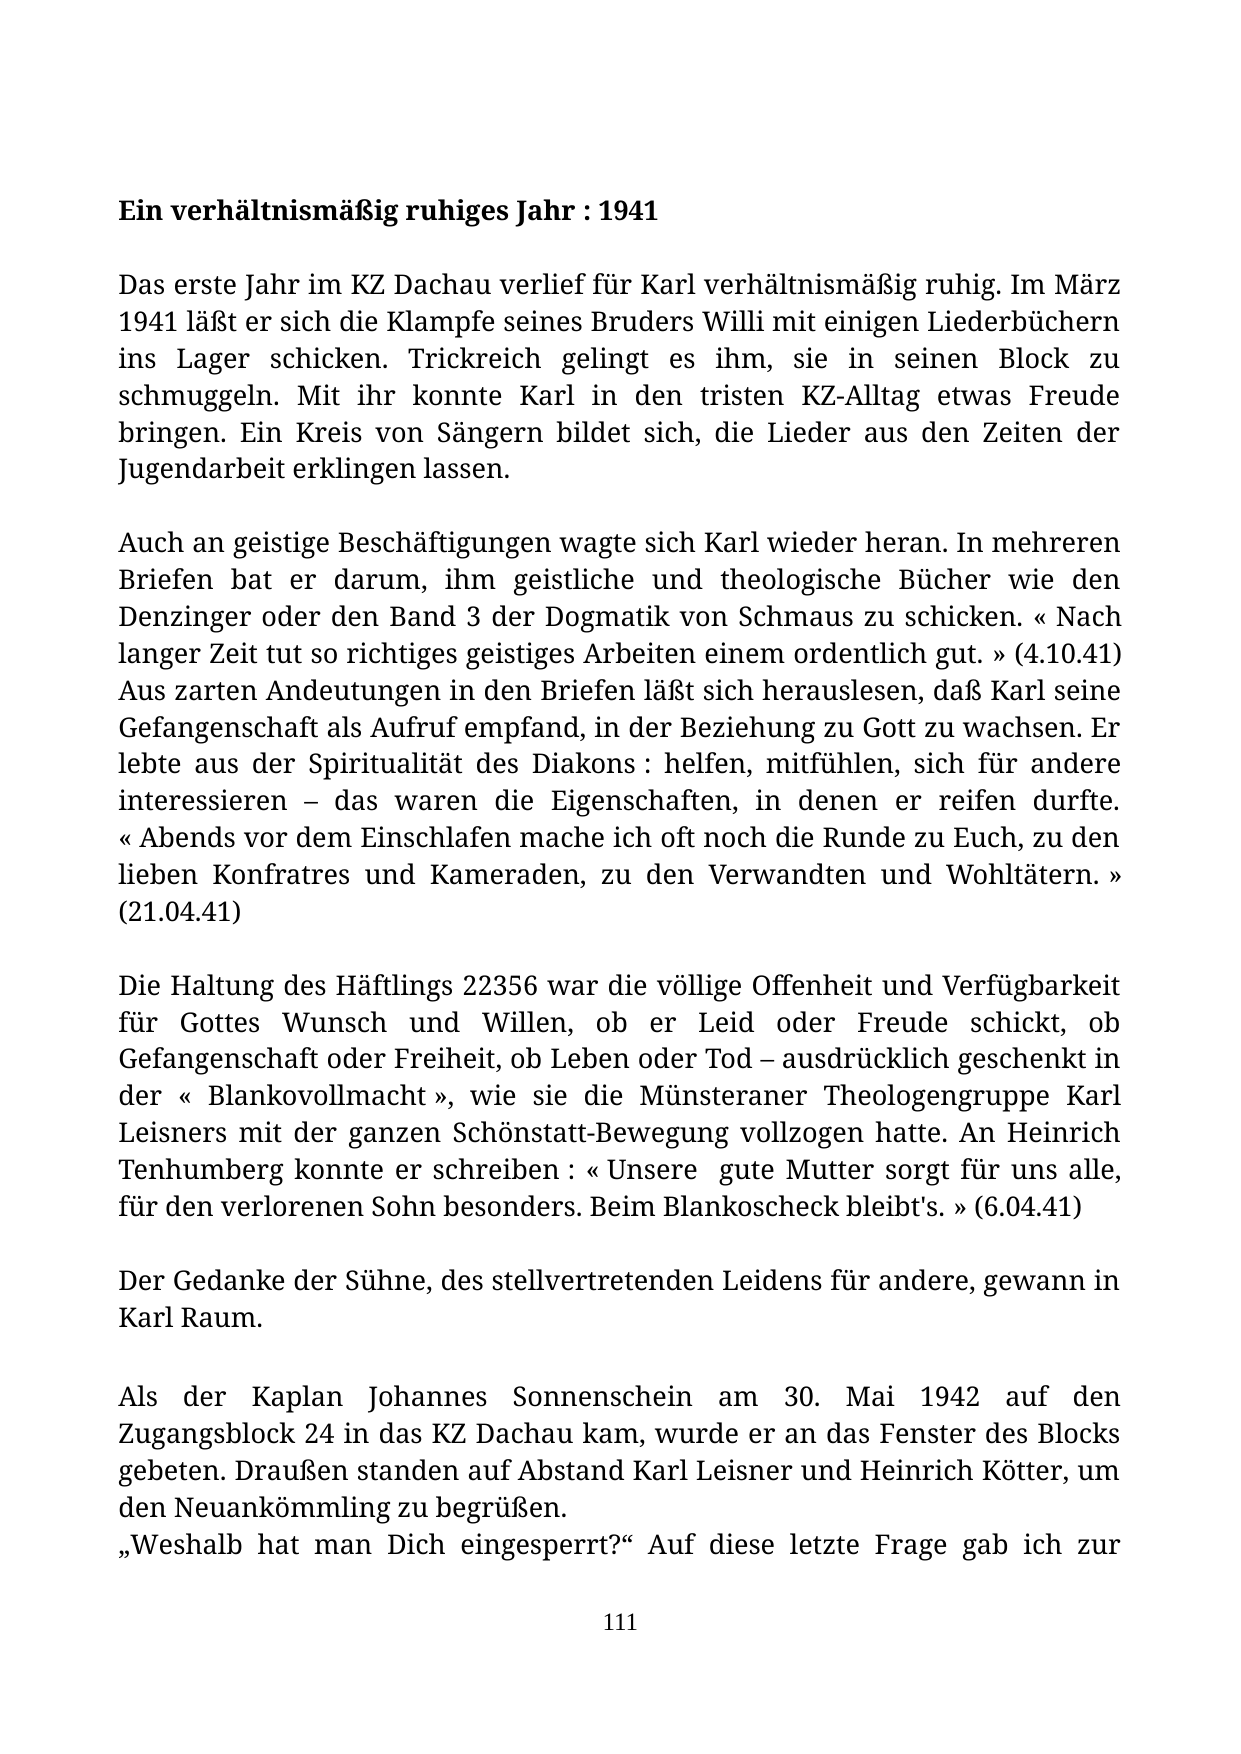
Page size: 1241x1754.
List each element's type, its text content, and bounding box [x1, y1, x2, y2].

text Die Haltung des Häftlings 22356 war die völlige Offenheit und Verfügbarkeit für Gottes Wunsch und Willen, ob er Leid oder Freude schickt, ob Gefangenschaft oder Freiheit, ob Leben oder Tod – ausdrücklich geschenkt in der « Blankovollmacht », wie sie die Münsteraner Theologengruppe Karl Leisners mit der ganzen Schönstatt-Bewegung vollzogen hatte. An Heinrich Tenhumberg konnte er schreiben : « Unsere gute Mutter sorgt für uns alle, für den verlorenen Sohn besonders. Beim Blankoscheck bleibt's. » (6.04.41) [118, 966, 1122, 1224]
text Auch an geistige Beschäftigungen wagte sich Karl wieder heran. In mehreren Briefen bat er darum, ihm geistliche und theologische Bücher wie den Denzinger oder den Band 3 der Dogmatik von Schmaus zu schicken. « Nach langer Zeit tut so richtiges geistiges Arbeiten einem ordentlich gut. » (4.10.41) Aus zarten Andeutungen in den Briefen läßt sich herauslesen, daß Karl seine Gefangenschaft als Aufruf empfand, in der Beziehung zu Gott zu wachsen. Er lebte aus der Spiritualität des Diakons : helfen, mitfühlen, sich für andere interessieren – das waren die Eigenschaften, in denen er reifen durfte. « Abends vor dem Einschlafen mache ich oft noch die Runde zu Euch, zu den lieben Konfratres und Kameraden, zu den Verwandten und Wohltätern. » (21.04.41) [118, 524, 1122, 929]
text Das erste Jahr im KZ Dachau verlief für Karl verhältnismäßig ruhig. Im März 1941 läßt er sich die Klampfe seines Bruders Willi mit einigen Liederbüchern ins Lager schicken. Trickreich gelingt es ihm, sie in seinen Block zu schmuggeln. Mit ihr konnte Karl in den tristen KZ-Alltag etwas Freude bringen. Ein Kreis von Sängern bildet sich, die Lieder aus den Zeiten der Jugendarbeit erklingen lassen. [118, 266, 1122, 487]
text Ein verhältnismäßig ruhiges Jahr : 1941 [118, 192, 1122, 229]
text „Weshalb hat man Dich eingesperrt?“ Auf diese letzte Frage gab ich zur [118, 1525, 1122, 1562]
text Als der Kaplan Johannes Sonnenschein am 30. Mai 1942 auf den Zugangsblock 24 in das KZ Dachau kam, wurde er an das Fenster des Blocks gebeten. Draußen standen auf Abstand Karl Leisner und Heinrich Kötter, um den Neuankömmling zu begrüßen. [118, 1378, 1122, 1525]
text Der Gedanke der Sühne, des stellvertretenden Leidens für andere, gewann in Karl Raum. [118, 1261, 1122, 1335]
